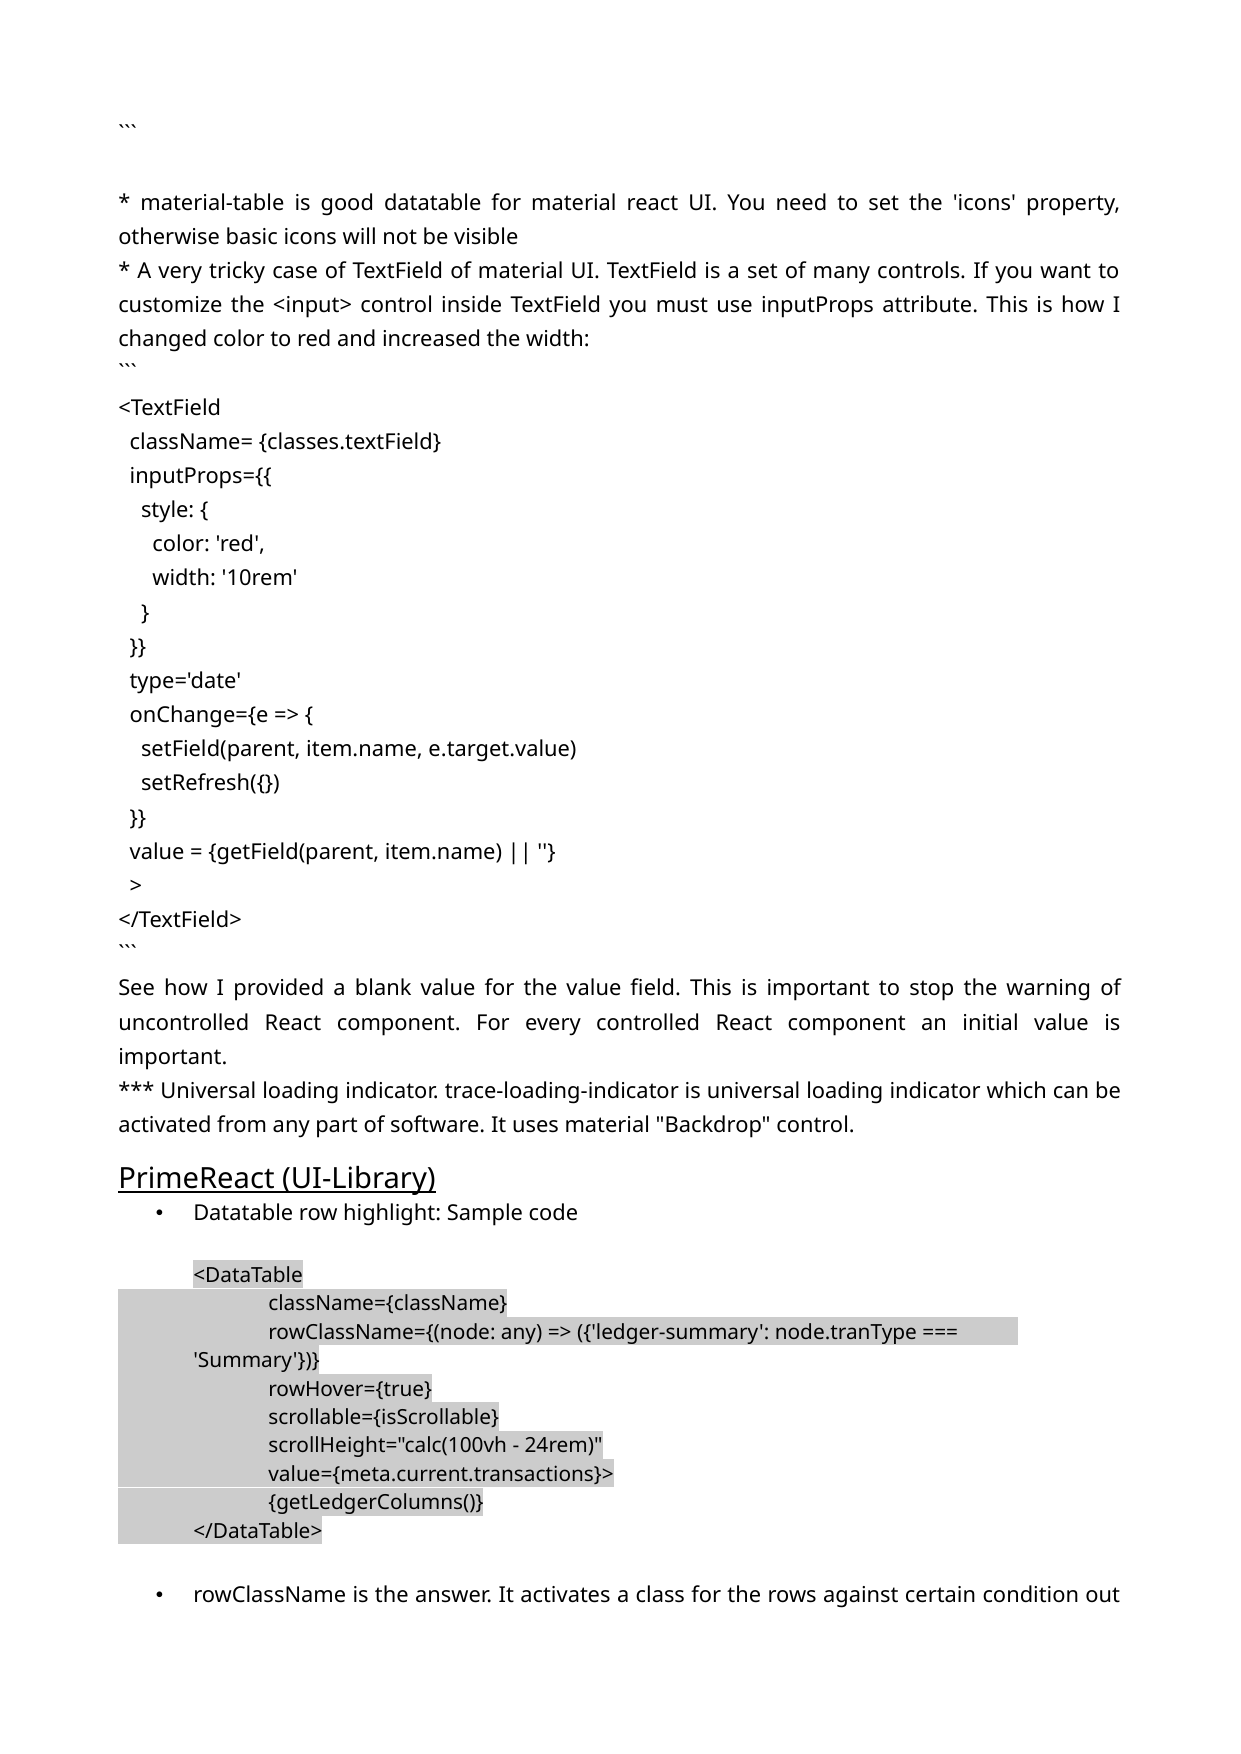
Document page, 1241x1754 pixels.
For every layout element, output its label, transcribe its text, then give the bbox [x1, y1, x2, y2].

text ``` [118, 357, 1122, 387]
text color: 'red', [118, 528, 1122, 558]
text }} [118, 801, 1122, 831]
text *** Universal loading indicator. trace-loading-indicator is universal loading indicator which can be activated from any part of software. It uses material "Backdrop" control. [118, 1075, 1122, 1139]
text setRefresh({}) [118, 767, 1122, 797]
text className={className} [118, 1288, 1122, 1317]
text value={meta.current.transactions}> [118, 1459, 1122, 1487]
text ``` [118, 118, 1122, 148]
text scrollable={isScrollable} [118, 1402, 1122, 1431]
text </DataTable> [118, 1516, 1122, 1544]
text }} [118, 631, 1122, 660]
text See how I provided a blank value for the value field. This is important to stop the warning of uncontrolled React component. For every controlled React component an initial value is important. [118, 972, 1122, 1070]
text setField(parent, item.name, e.target.value) [118, 733, 1122, 763]
text * A very tricky case of TextField of material UI. TextField is a set of many controls. If you want to customize the <input> control inside TextField you must use inputProps attribute. This is how I changed color to red and increased the width: [118, 255, 1122, 353]
text ``` [118, 938, 1122, 968]
text value = {getField(parent, item.name) || ''} [118, 836, 1122, 865]
text rowClassName={(node: any) => ({'ledger-summary': node.tranType === 'Summary'})} [118, 1317, 1122, 1374]
text {getLedgerColumns()} [118, 1487, 1122, 1516]
text className= {classes.textField} [118, 426, 1122, 455]
text scrollHeight="calc(100vh - 24rem)" [118, 1431, 1122, 1459]
text onChange={e => { [118, 699, 1122, 729]
text inputProps={{ [118, 460, 1122, 489]
text width: '10rem' [118, 562, 1122, 592]
text } [118, 596, 1122, 626]
text style: { [118, 494, 1122, 524]
text <DataTable [118, 1260, 1122, 1288]
text type='date' [118, 665, 1122, 694]
list Datatable row highlight: Sample code [156, 1197, 1122, 1227]
text <TextField [118, 391, 1122, 421]
text > [118, 870, 1122, 899]
text </TextField> [118, 904, 1122, 934]
list rowClassName is the answer. It activates a class for the rows against certain condition out [156, 1578, 1122, 1608]
subtitle PrimeReact (UI-Library) [118, 1158, 1122, 1197]
text rowHover={true} [118, 1374, 1122, 1402]
text * material-table is good datatable for material react UI. You need to set the 'icons' property, otherwise basic icons will not be visible [118, 186, 1122, 250]
